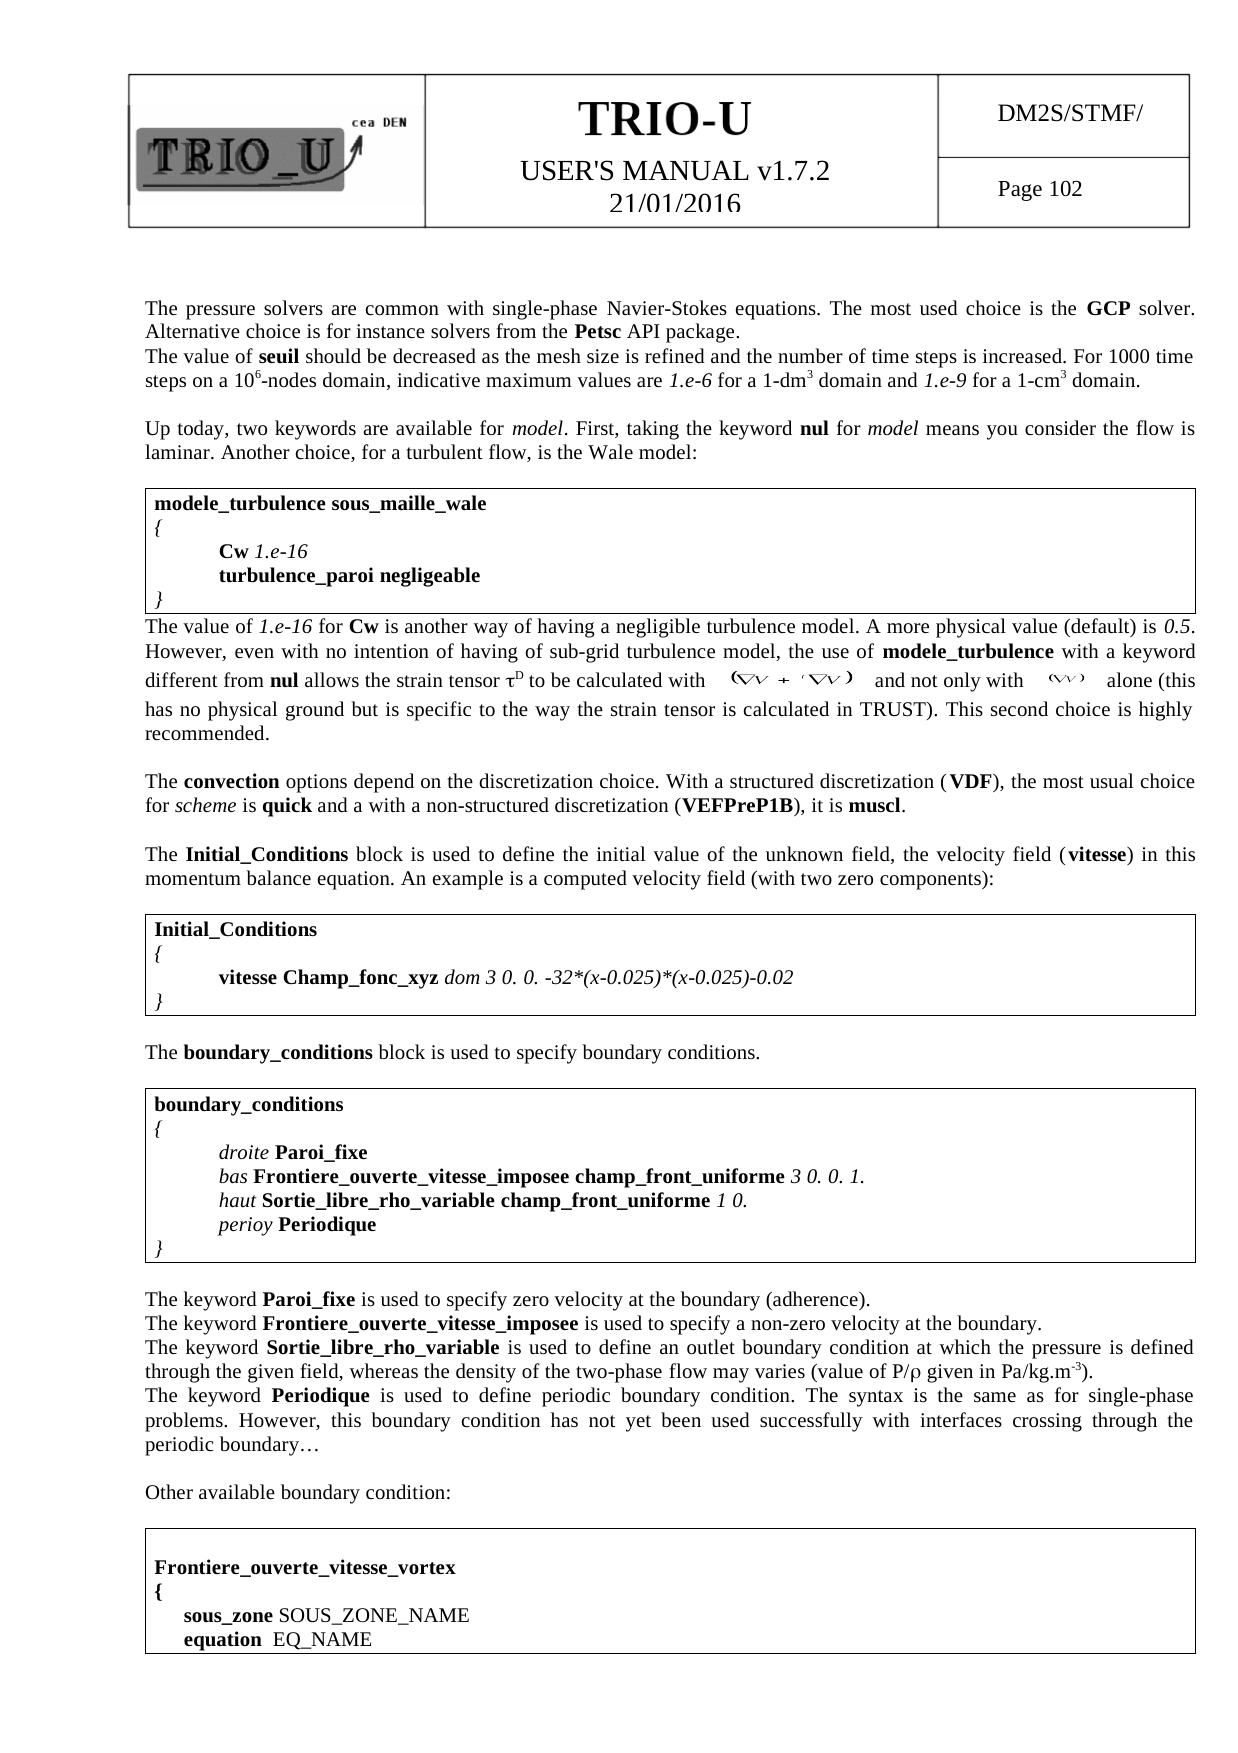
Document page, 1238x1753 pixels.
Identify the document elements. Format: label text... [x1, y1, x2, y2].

text droite Paroi_fixe [146, 1136, 1195, 1161]
text Cw 1.e-16 [146, 536, 1195, 560]
text } [146, 584, 1195, 613]
text The keyword Sortie_libre_rho_variable is used to define an outlet boundary condition at which the pressure is defined through the given field, whereas the density of the two-phase flow may varies (value of P/ given in Pa/kg.m-3). [145, 1335, 1196, 1383]
text turbulence_paroi negligeable [146, 560, 1195, 584]
text sous_zone SOUS_ZONE_NAME [146, 1600, 1195, 1624]
text } [146, 1233, 1195, 1262]
text { [146, 938, 1195, 962]
text The value of 1.e-16 for Cw is another way of having a negligible turbulence model. A more physical value (default) is 0.5. However, even with no intention of having of sub-grid turbulence model, the use of modele_turbulence with a keyword different from nul allows the strain tensor D to be calculated with and not only with alone (this has no physical ground but is specific to the way the strain tensor is calculated in TRUST). This second choice is highly recommended. [145, 614, 1196, 745]
text perioy Periodique [146, 1209, 1195, 1233]
text The keyword Frontiere_ouverte_vitesse_imposee is used to specify a non-zero velocity at the boundary. [145, 1311, 1196, 1335]
text The value of seuil should be decreased as the mesh size is refined and the number of time steps is increased. For 1000 time steps on a 106-nodes domain, indicative maximum values are 1.e-6 for a 1-dm3 domain and 1.e-9 for a 1-cm3 domain. [145, 343, 1196, 392]
text { [146, 1112, 1195, 1136]
text { [146, 1576, 1195, 1600]
text bas Frontiere_ouverte_vitesse_imposee champ_front_uniforme 3 0. 0. 1. [146, 1161, 1195, 1184]
text vitesse Champ_fonc_xyz dom 3 0. 0. -32*(x-0.025)*(x-0.025)-0.02 [146, 962, 1195, 986]
text The pressure solvers are common with single-phase Navier-Stokes equations. The most used choice is the GCP solver. Alternative choice is for instance solvers from the Petsc API package. [145, 295, 1196, 343]
text equation EQ_NAME [146, 1624, 1195, 1653]
text Other available boundary condition: [145, 1479, 1196, 1504]
text The boundary_conditions block is used to specify boundary conditions. [145, 1040, 1196, 1064]
text haut Sortie_libre_rho_variable champ_front_uniforme 1 0. [146, 1184, 1195, 1209]
text The Initial_Conditions block is used to define the initial value of the unknown field, the velocity field (vitesse) in this momentum balance equation. An example is a computed velocity field (with two zero components): [145, 841, 1196, 889]
text Frontiere_ouverte_vitesse_vortex [146, 1552, 1195, 1576]
text } [146, 986, 1195, 1015]
text modele_turbulence sous_maille_wale [146, 489, 1195, 512]
text Up today, two keywords are available for model. First, taking the keyword nul for model means you consider the flow is laminar. Another choice, for a turbulent flow, is the Wale model: [145, 416, 1196, 464]
text { [146, 512, 1195, 536]
text Initial_Conditions [146, 915, 1195, 938]
text The convection options depend on the discretization choice. With a structured discretization (VDF), the most usual choice for scheme is quick and a with a non-structured discretization (VEFPreP1B), it is muscl. [145, 769, 1196, 817]
text The keyword Paroi_fixe is used to specify zero velocity at the boundary (adherence). [145, 1287, 1196, 1311]
text The keyword Periodique is used to define periodic boundary condition. The syntax is the same as for single-phase problems. However, this boundary condition has not yet been used successfully with interfaces crossing through the periodic boundary… [145, 1383, 1196, 1456]
text boundary_conditions [146, 1089, 1195, 1112]
